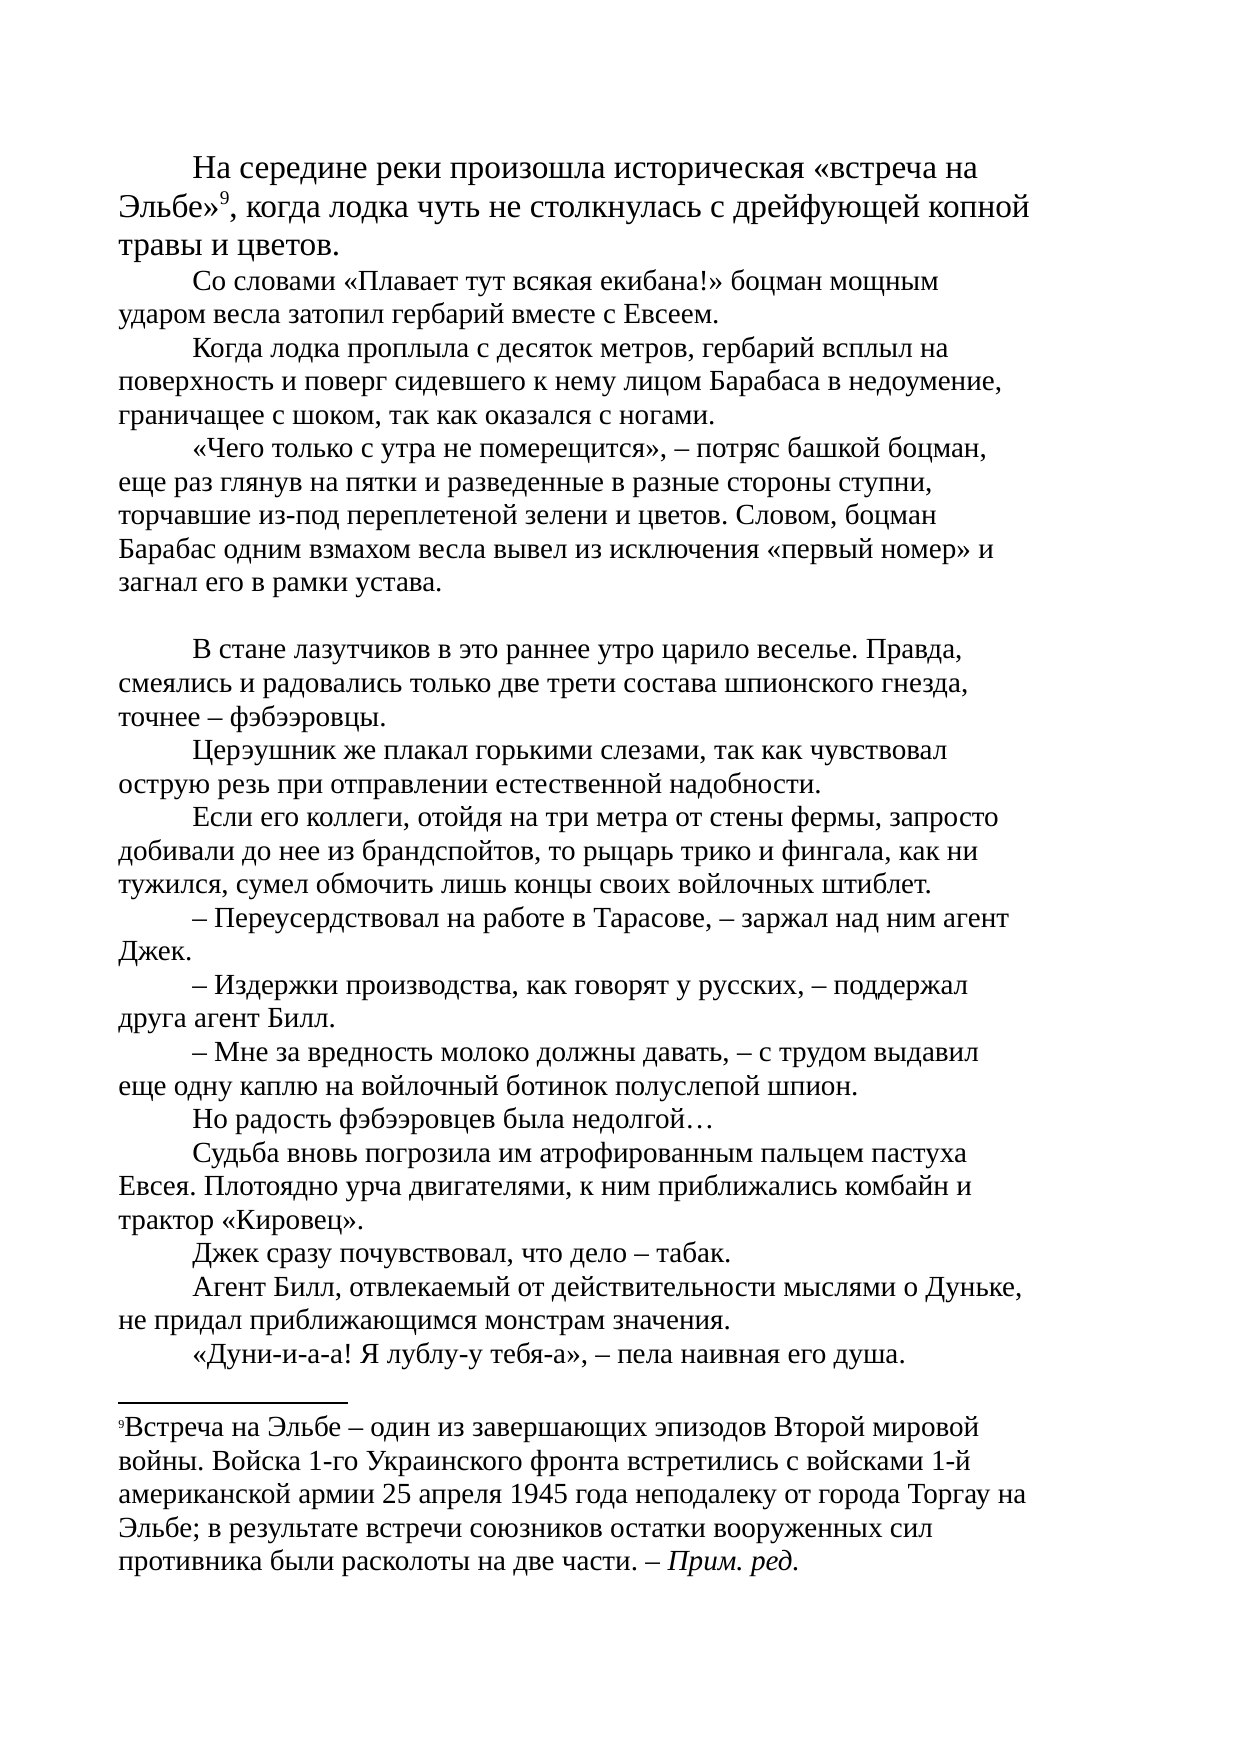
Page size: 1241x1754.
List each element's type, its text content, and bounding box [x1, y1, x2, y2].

text В стане лазутчиков в это раннее утро царило веселье. Правда, смеялись и радовались только две трети состава шпионского гнезда, точнее – фэбээровцы. [118, 632, 1033, 732]
text Судьба вновь погрозила им атрофированным пальцем пастуха Евсея. Плотоядно урча двигателями, к ним приближались комбайн и трактор «Кировец». [118, 1135, 1033, 1235]
text Если его коллеги, отойдя на три метра от стены фермы, запросто добивали до нее из брандспойтов, то рыцарь трико и фингала, как ни тужился, сумел обмочить лишь концы своих войлочных штиблет. [118, 799, 1033, 900]
text Церэушник же плакал горькими слезами, так как чувствовал острую резь при отправлении естественной надобности. [118, 732, 1033, 799]
text Встреча на Эльбе – один из завершающих эпизодов Второй мировой войны. Войска 1-го Украинского фронта встретились с войсками 1-й американской армии 25 апреля 1945 года неподалеку от города Торгау на Эльбе; в результате встречи союзников остатки вооруженных сил противника были расколоты на две части. – Прим. ред. [118, 1409, 1033, 1577]
text «Чего только с утра не померещится», – потряс башкой боцман, еще раз глянув на пятки и разведенные в разные стороны ступни, торчавшие из-под переплетеной зелени и цветов. Словом, боцман Барабас одним взмахом весла вывел из исключения «первый номер» и загнал его в рамки устава. [118, 430, 1033, 598]
text «Дуни-и-а-а! Я лублу-у тебя-а», – пела наивная его душа. [118, 1336, 1033, 1369]
text – Мне за вредность молоко должны давать, – с трудом выдавил еще одну каплю на войлочный ботинок полуслепой шпион. [118, 1034, 1033, 1101]
text Джек сразу почувствовал, что дело – табак. [118, 1235, 1033, 1269]
text Когда лодка проплыла с десяток метров, гербарий всплыл на поверхность и поверг сидевшего к нему лицом Барабаса в недоумение, граничащее с шоком, так как оказался с ногами. [118, 330, 1033, 430]
text На середине реки произошла историческая «встреча на Эльбе», когда лодка чуть не столкнулась с дрейфующей копной травы и цветов. [118, 148, 1033, 263]
text – Издержки производства, как говорят у русских, – поддержал друга агент Билл. [118, 967, 1033, 1034]
text Агент Билл, отвлекаемый от действительности мыслями о Дуньке, не придал приближающимся монстрам значения. [118, 1269, 1033, 1336]
text – Переусердствовал на работе в Тарасове, – заржал над ним агент Джек. [118, 900, 1033, 967]
text Со словами «Плавает тут всякая екибана!» боцман мощным ударом весла затопил гербарий вместе с Евсеем. [118, 263, 1033, 330]
text Но радость фэбээровцев была недолгой… [118, 1101, 1033, 1135]
